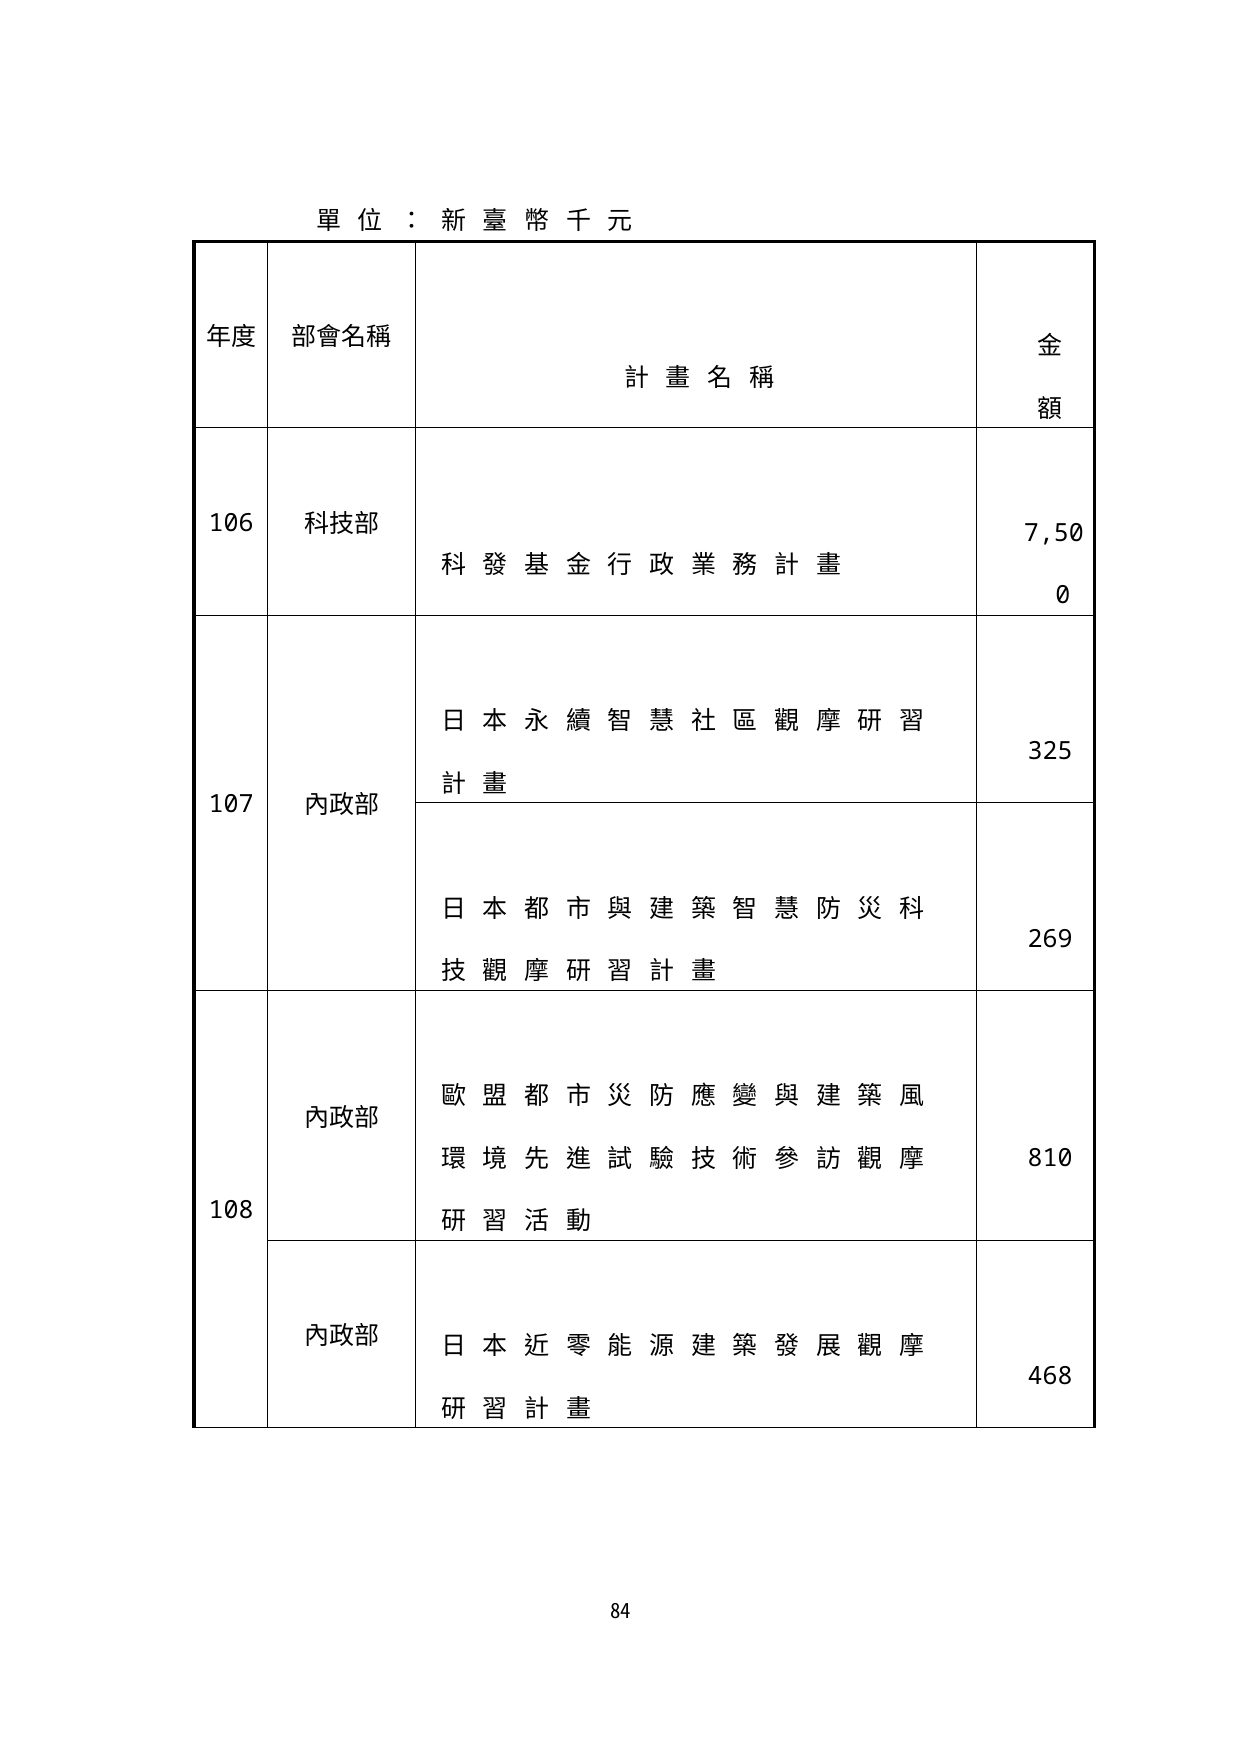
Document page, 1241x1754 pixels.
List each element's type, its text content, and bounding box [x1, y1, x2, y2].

table_cell 108 [196, 991, 267, 1427]
table_cell 7,500 [977, 428, 1093, 615]
table_cell 468 [977, 1241, 1093, 1427]
table_cell 107 [196, 616, 267, 990]
table_cell 日本近零能源建築發展觀摩研習計畫 [416, 1241, 976, 1427]
table_cell 內政部 [268, 991, 415, 1240]
table_cell 106 [196, 428, 267, 615]
table_cell 日本都市與建築智慧防災科技觀摩研習計畫 [416, 803, 976, 990]
table_cell 科技部 [268, 428, 415, 615]
table_cell 內政部 [268, 616, 415, 990]
table_header 年度 [196, 243, 267, 427]
table_cell 810 [977, 991, 1093, 1240]
table_cell 日本永續智慧社區觀摩研習計畫 [416, 616, 976, 802]
table_cell 歐盟都市災防應變與建築風環境先進試驗技術參訪觀摩研習活動 [416, 991, 976, 1240]
table_header 部會名稱 [268, 243, 415, 427]
table_cell 科發基金行政業務計畫 [416, 428, 976, 615]
text 單位：新臺幣千元 [183, 177, 1058, 240]
table_cell 內政部 [268, 1241, 415, 1427]
table_cell 325 [977, 616, 1093, 802]
table_cell 269 [977, 803, 1093, 990]
table_header 計畫名稱 [416, 243, 976, 427]
table_header 金額 [977, 243, 1093, 427]
